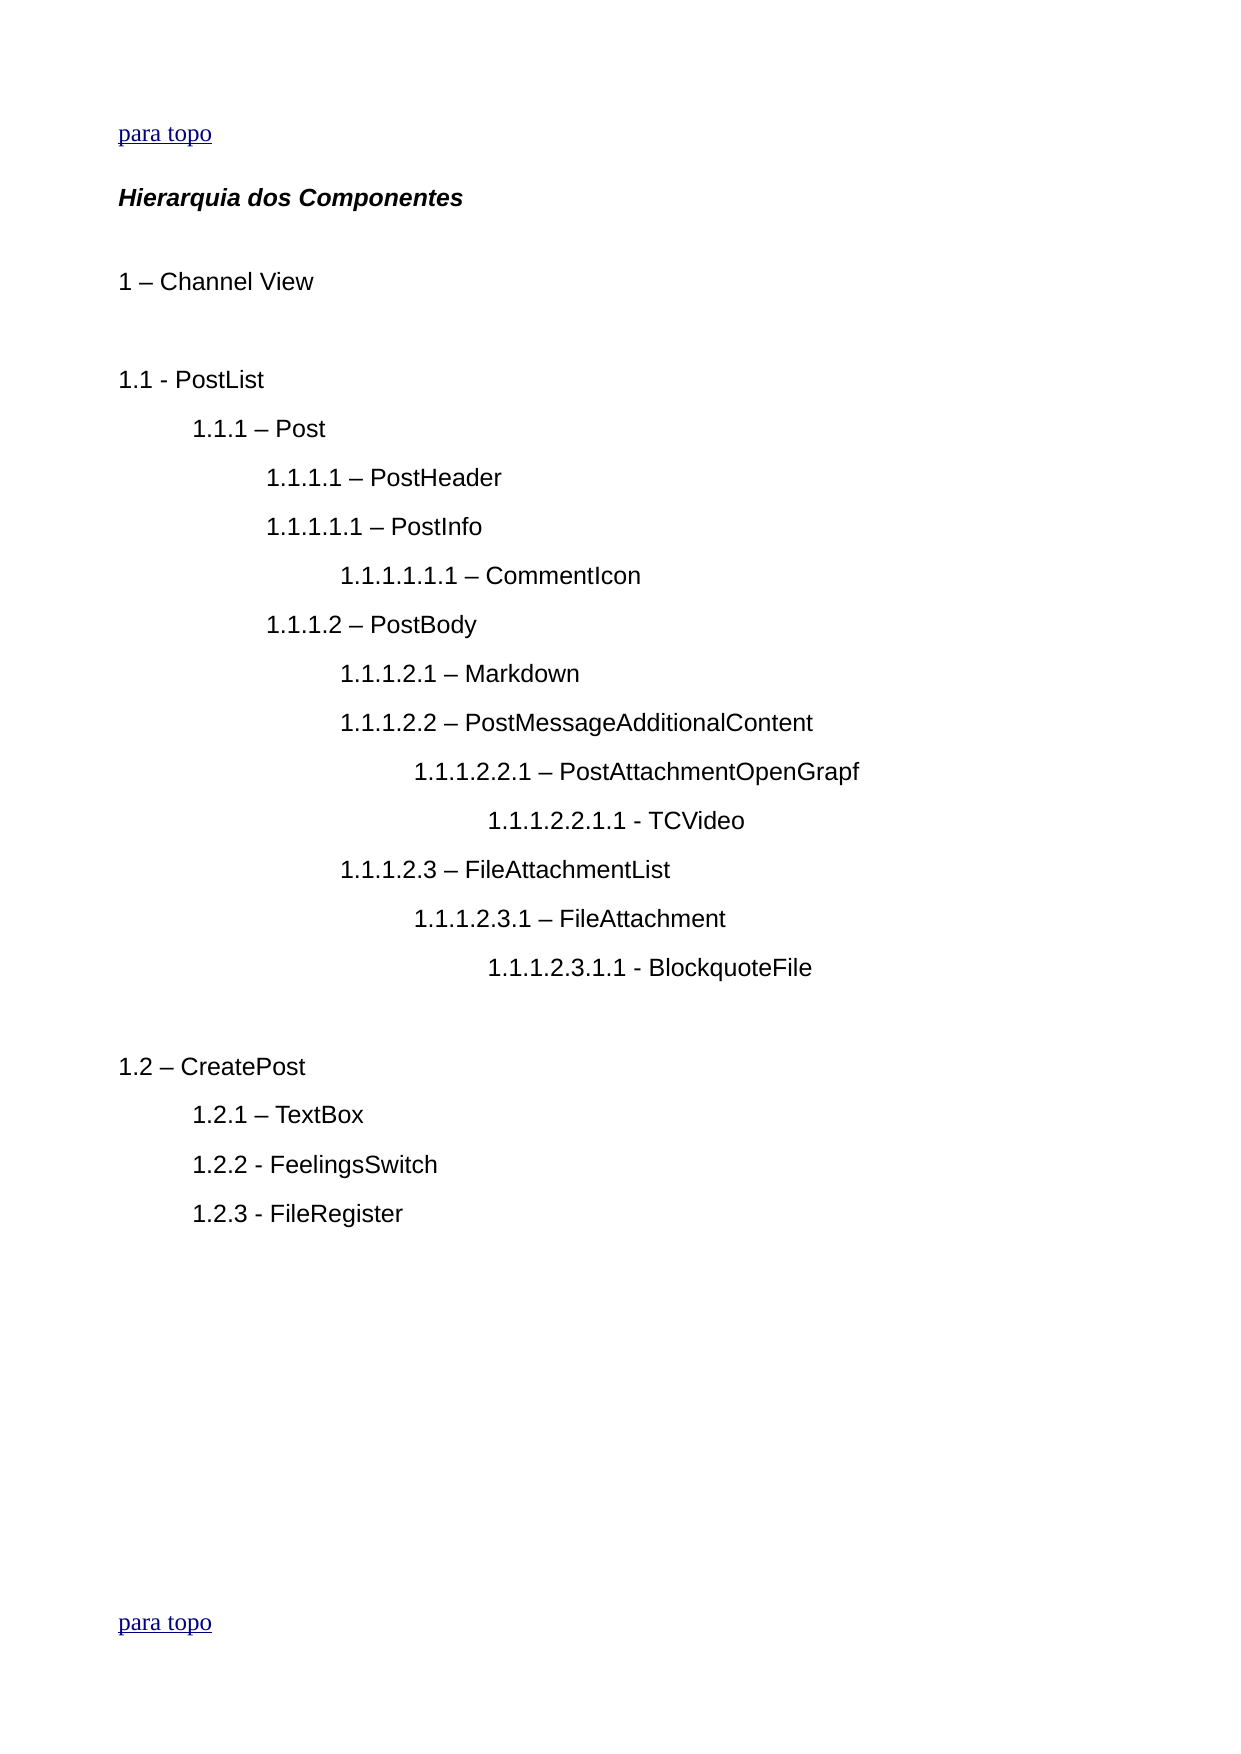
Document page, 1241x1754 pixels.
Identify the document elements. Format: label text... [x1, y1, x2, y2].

text 1.2.3 - FileRegister [118, 1199, 1122, 1227]
text 1.1.1.2.2 – PostMessageAdditionalContent [118, 708, 1122, 737]
text 1.1.1.1.1 – PostInfo [118, 512, 1122, 541]
text 1.2.1 – TextBox [118, 1101, 1122, 1129]
text 1.1.1.2.3.1.1 - BlockquoteFile [118, 953, 1122, 982]
text 1.1.1.1.1.1 – CommentIcon [118, 561, 1122, 589]
text 1.1.1.2.2.1.1 - TCVideo [118, 806, 1122, 835]
subtitle Hierarquia dos Componentes [118, 183, 1122, 211]
text 1.1.1.2.3 – FileAttachmentList [118, 855, 1122, 884]
text 1 – Channel View [118, 266, 1122, 295]
text 1.2.2 - FeelingsSwitch [118, 1149, 1122, 1178]
text 1.2 – CreatePost [118, 1051, 1122, 1080]
text 1.1.1.2.3.1 – FileAttachment [118, 904, 1122, 933]
text 1.1.1.2.1 – Markdown [118, 659, 1122, 688]
text 1.1.1.2.2.1 – PostAttachmentOpenGrapf [118, 757, 1122, 786]
text 1.1.1.2 – PostBody [118, 610, 1122, 639]
text 1.1 - PostList [118, 364, 1122, 393]
text 1.1.1.1 – PostHeader [118, 463, 1122, 491]
text 1.1.1 – Post [118, 414, 1122, 442]
